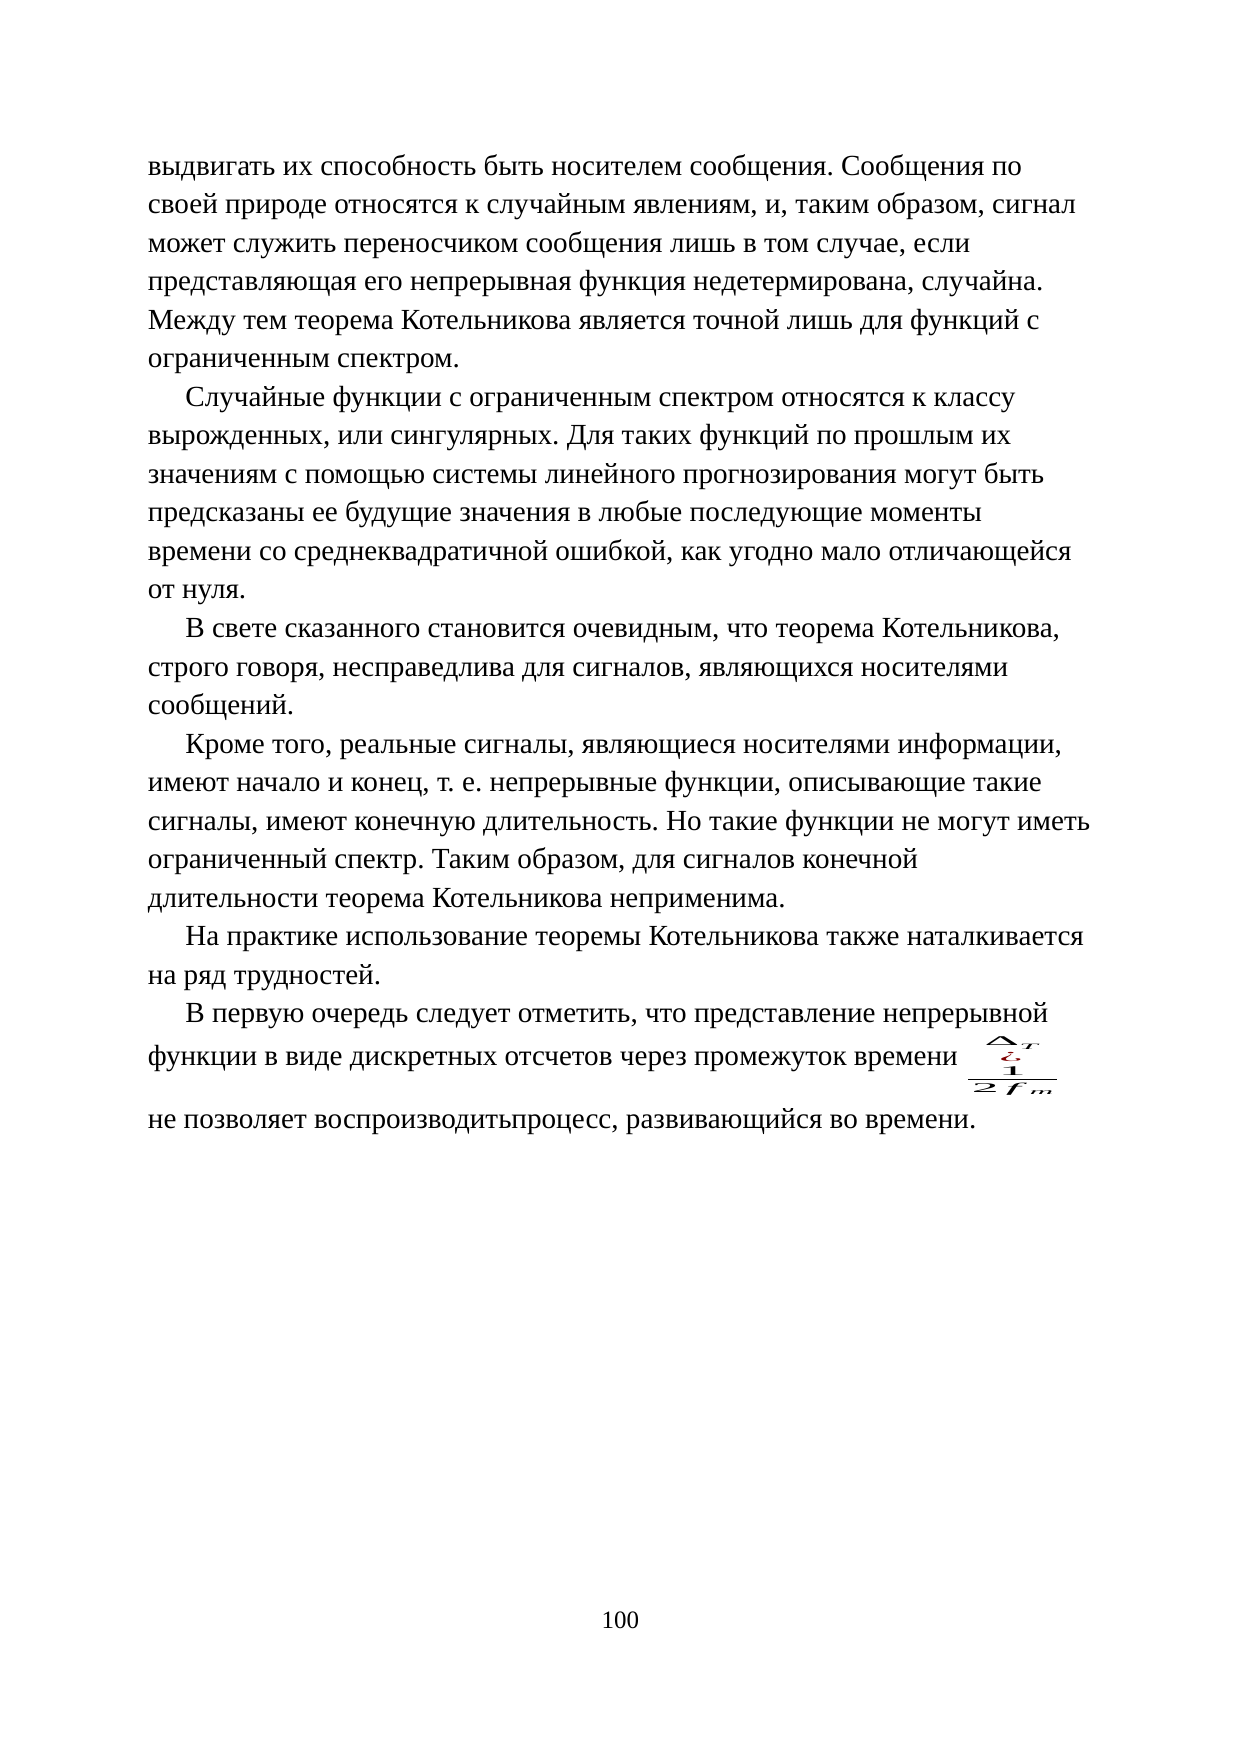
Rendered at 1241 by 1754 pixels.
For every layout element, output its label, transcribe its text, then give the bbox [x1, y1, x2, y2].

text В свете сказанного становится очевидным, что теорема Котельни­кова, строго говоря, не­справедлива для сигна­лов, являющихся носи­телями сообщений. [148, 610, 1092, 721]
text выдвигать их способность быть носителем сообщения. Сообщения по своей природе относятся к слу­чайным явлениям, и, таким образом, сигнал может служить переносчиком сообщения лишь в том случае, если представ­ляющая его непрерывная функция недетермирована, слу­чайна. Между тем теорема Котельникова является точной лишь для функций с ограниченным спектром. [148, 148, 1092, 374]
text На практике использование теоремы Котельникова так­же наталкивается на ряд трудностей. [148, 918, 1092, 991]
text В первую очередь следует отметить, что представление непрерывной функции в виде дискретных отсчетов через про­межуток времени не позволяет воспроизводитьпроцесс, развивающийся во времени. [148, 996, 1092, 1135]
text Случайные функции с ограниченным спектром относятся к классу вырожденных, или сингулярных. Для таких функ­ций по прошлым их значениям с помощью системы линей­ного прогнозирования могут быть предсказаны ее будущие значения в любые последующие моменты времени со среднеквадратичной ошиб­кой, как угодно мало отличающейся от нуля. [148, 379, 1092, 605]
text Кроме того, реаль­ные сигналы, являющие­ся носителями информа­ции, имеют начало и ко­нец, т. е. непрерывные функции, описывающие такие сигналы, имеют конечную длительность. Но такие функции не могут иметь ограниченный спектр. Таким образом, для сигна­лов конечной длительности теорема Котельникова непри­менима. [148, 726, 1092, 913]
